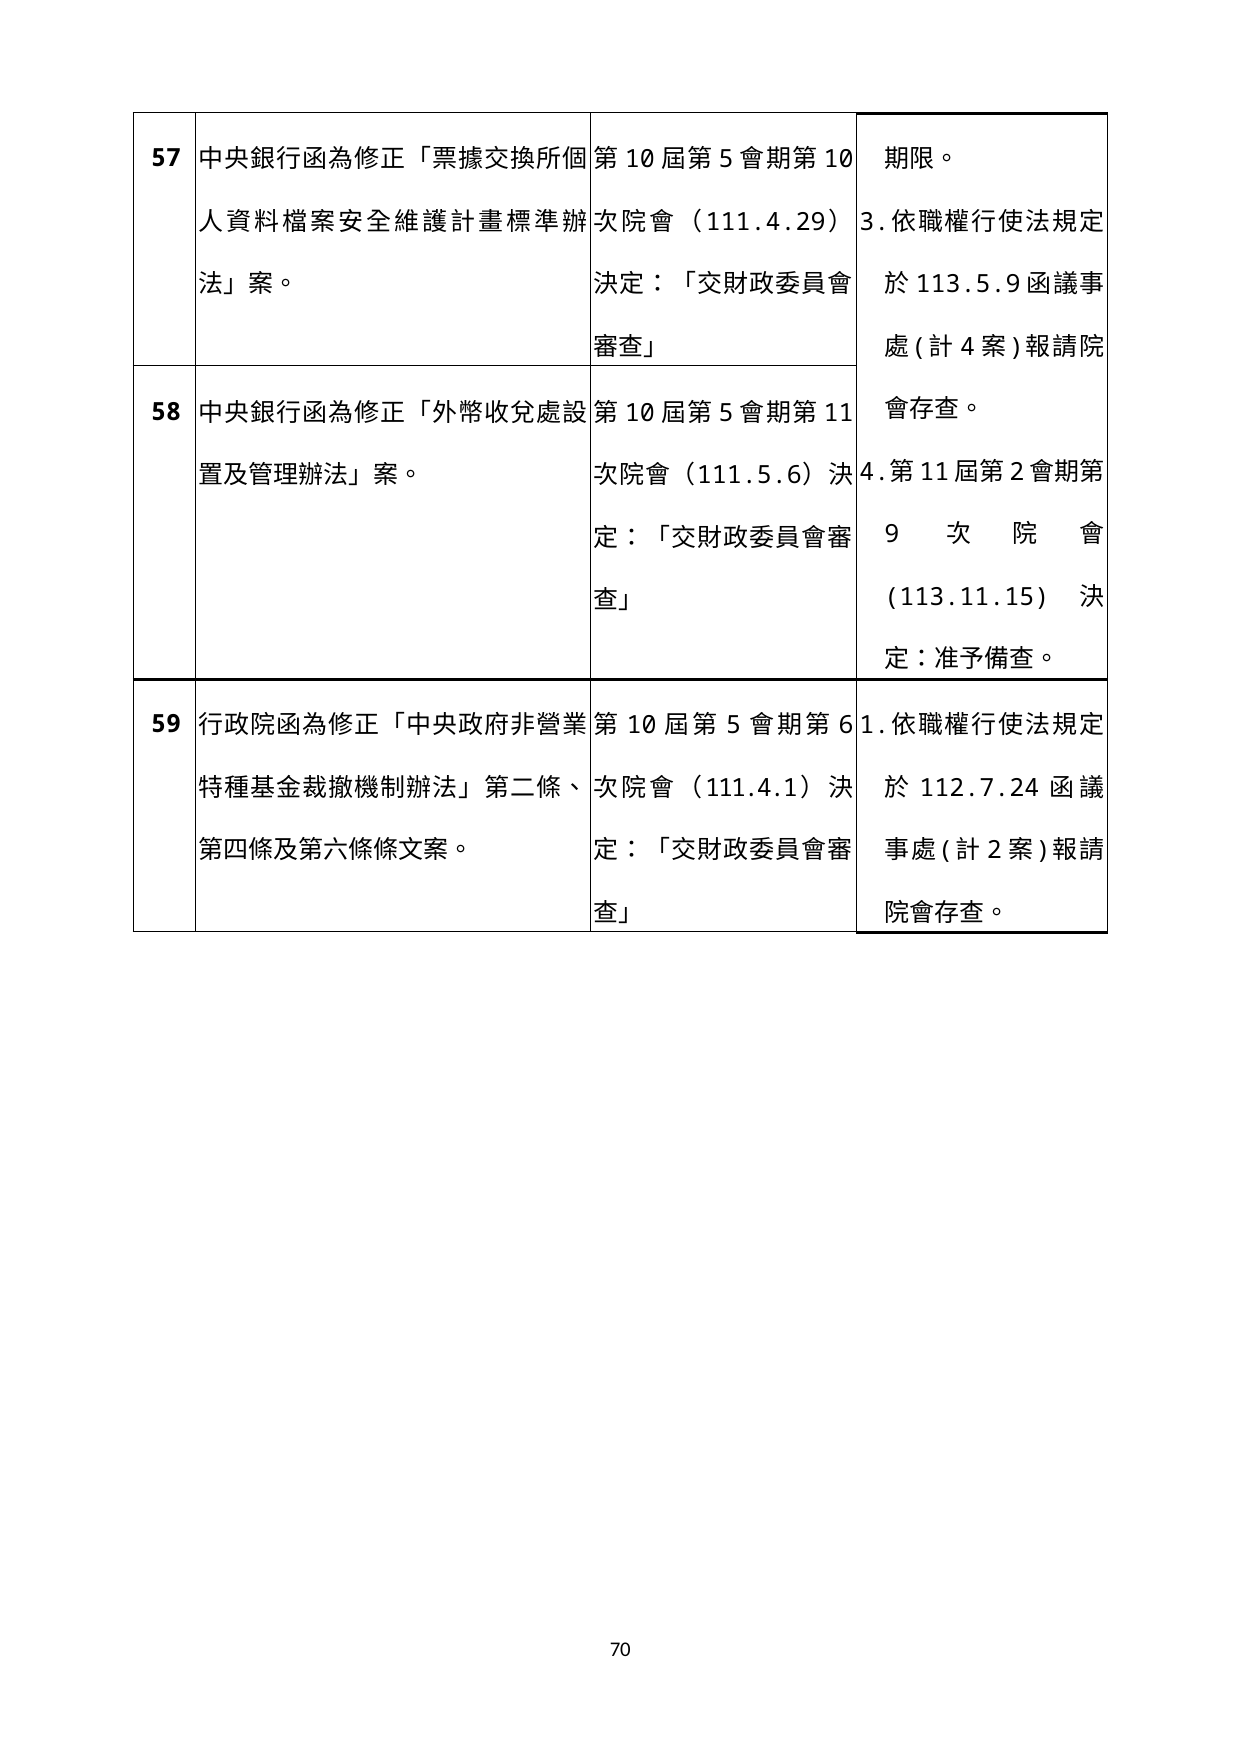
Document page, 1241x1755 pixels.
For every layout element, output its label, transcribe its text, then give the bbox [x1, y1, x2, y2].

table_cell 1.依職權行使法規定於112.7.24函議事處(計2案)報請院會存查。 [857, 681, 1107, 931]
table_cell 第10屆第5會期第10次院會（111.4.29）決定：「交財政委員會審查」 [591, 113, 856, 365]
table_cell 期限。 3.依職權行使法規定於113.5.9函議事處(計4案)報請院會存查。 4.第11屆第2會期第9次院會(113.11.15)決定：准予備查。 [857, 115, 1107, 678]
table_cell 中央銀行函為修正「票據交換所個人資料檔案安全維護計畫標準辦法」案。 [196, 113, 590, 365]
table_cell 中央銀行函為修正「外幣收兌處設置及管理辦法」案。 [196, 366, 590, 678]
table_cell 行政院函為修正「中央政府非營業特種基金裁撤機制辦法」第二條、第四條及第六條條文案。 [196, 681, 590, 931]
table_cell 57 [134, 113, 195, 365]
table_cell 59 [134, 681, 195, 931]
table_cell 第10屆第5會期第11次院會（111.5.6）決定：「交財政委員會審查」 [591, 366, 856, 678]
table_cell 58 [134, 366, 195, 678]
table_cell 第10屆第5會期第6次院會（111.4.1）決定：「交財政委員會審查」 [591, 681, 856, 931]
